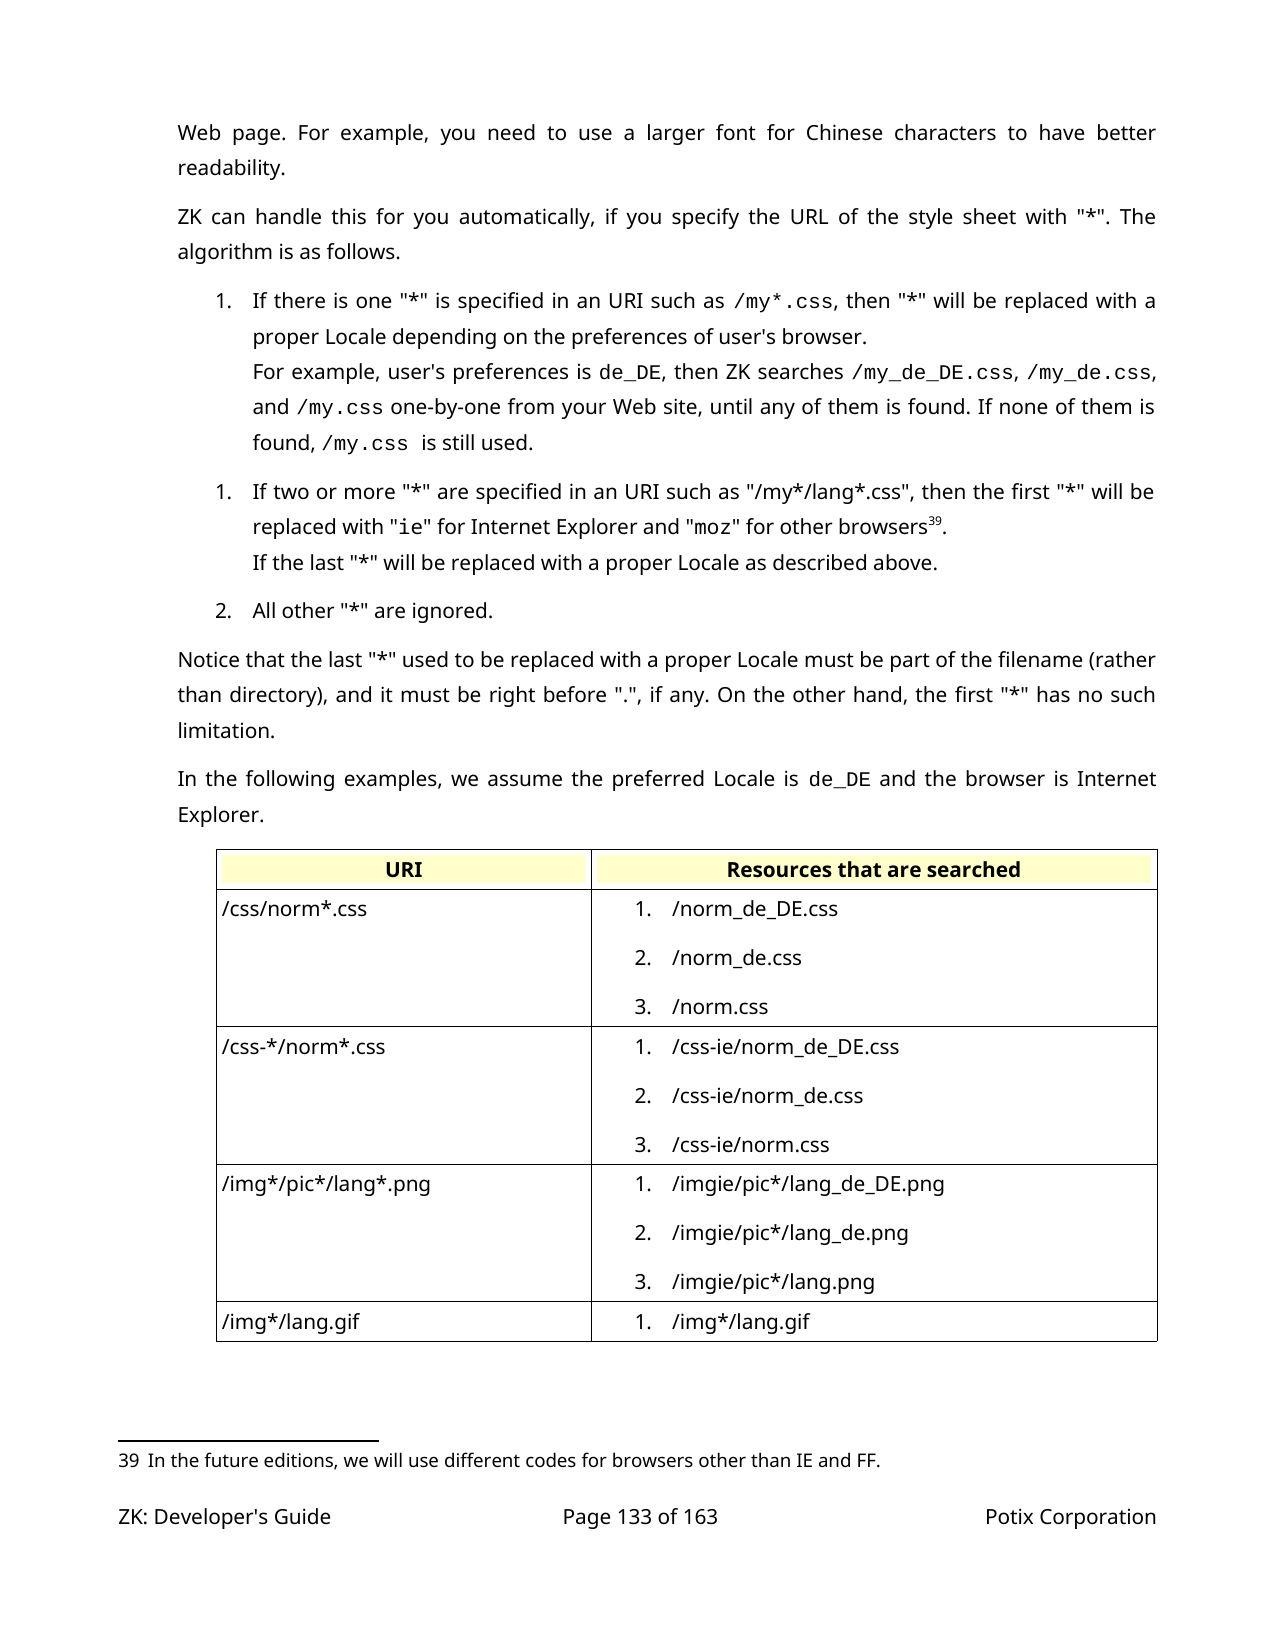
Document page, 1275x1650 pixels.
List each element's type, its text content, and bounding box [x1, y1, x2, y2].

list In the future editions, we will use different codes for browsers other than IE and FF. [118, 1447, 1157, 1473]
table_header URI [217, 850, 591, 889]
table_header Resources that are searched [592, 850, 1157, 889]
list All other "*" are ignored. [215, 596, 1157, 625]
text Web page. For example, you need to use a larger font for Chinese characters to have better readability. [177, 118, 1157, 182]
table_cell /img*/pic*/lang*.png [217, 1165, 591, 1301]
list If two or more "*" are specified in an URI such as "/my*/lang*.css", then the first "*" will be replaced with "ie" for Internet Explorer and "moz" for other browsers. If the last "*" will be replaced with a proper Locale as described above. [215, 477, 1157, 576]
table_cell /css/norm*.css [217, 890, 591, 1026]
table_cell /img*/lang.gif [592, 1302, 1157, 1341]
table_cell /imgie/pic*/lang_de_DE.png /imgie/pic*/lang_de.png /imgie/pic*/lang.png [592, 1165, 1157, 1301]
text In the following examples, we assume the preferred Locale is de_DE and the browser is Internet Explorer. [177, 764, 1157, 828]
table_cell /norm_de_DE.css /norm_de.css /norm.css [592, 890, 1157, 1026]
table_cell /css-*/norm*.css [217, 1027, 591, 1164]
table_cell /css-ie/norm_de_DE.css /css-ie/norm_de.css /css-ie/norm.css [592, 1027, 1157, 1164]
list If there is one "*" is specified in an URI such as /my*.css, then "*" will be replaced with a proper Locale depending on the preferences of user's browser. For example, user's preferences is de_DE, then ZK searches /my_de_DE.css, /my_de.css, and /my.css one-by-one from your Web site, until any of them is found. If none of them is found, /my.css is still used. [215, 286, 1157, 457]
text Notice that the last "*" used to be replaced with a proper Locale must be part of the filename (rather than directory), and it must be right before ".", if any. On the other hand, the first "*" has no such limitation. [177, 645, 1157, 744]
text ZK can handle this for you automatically, if you specify the URL of the style sheet with "*". The algorithm is as follows. [177, 202, 1157, 266]
table_cell /img*/lang.gif [217, 1302, 591, 1341]
